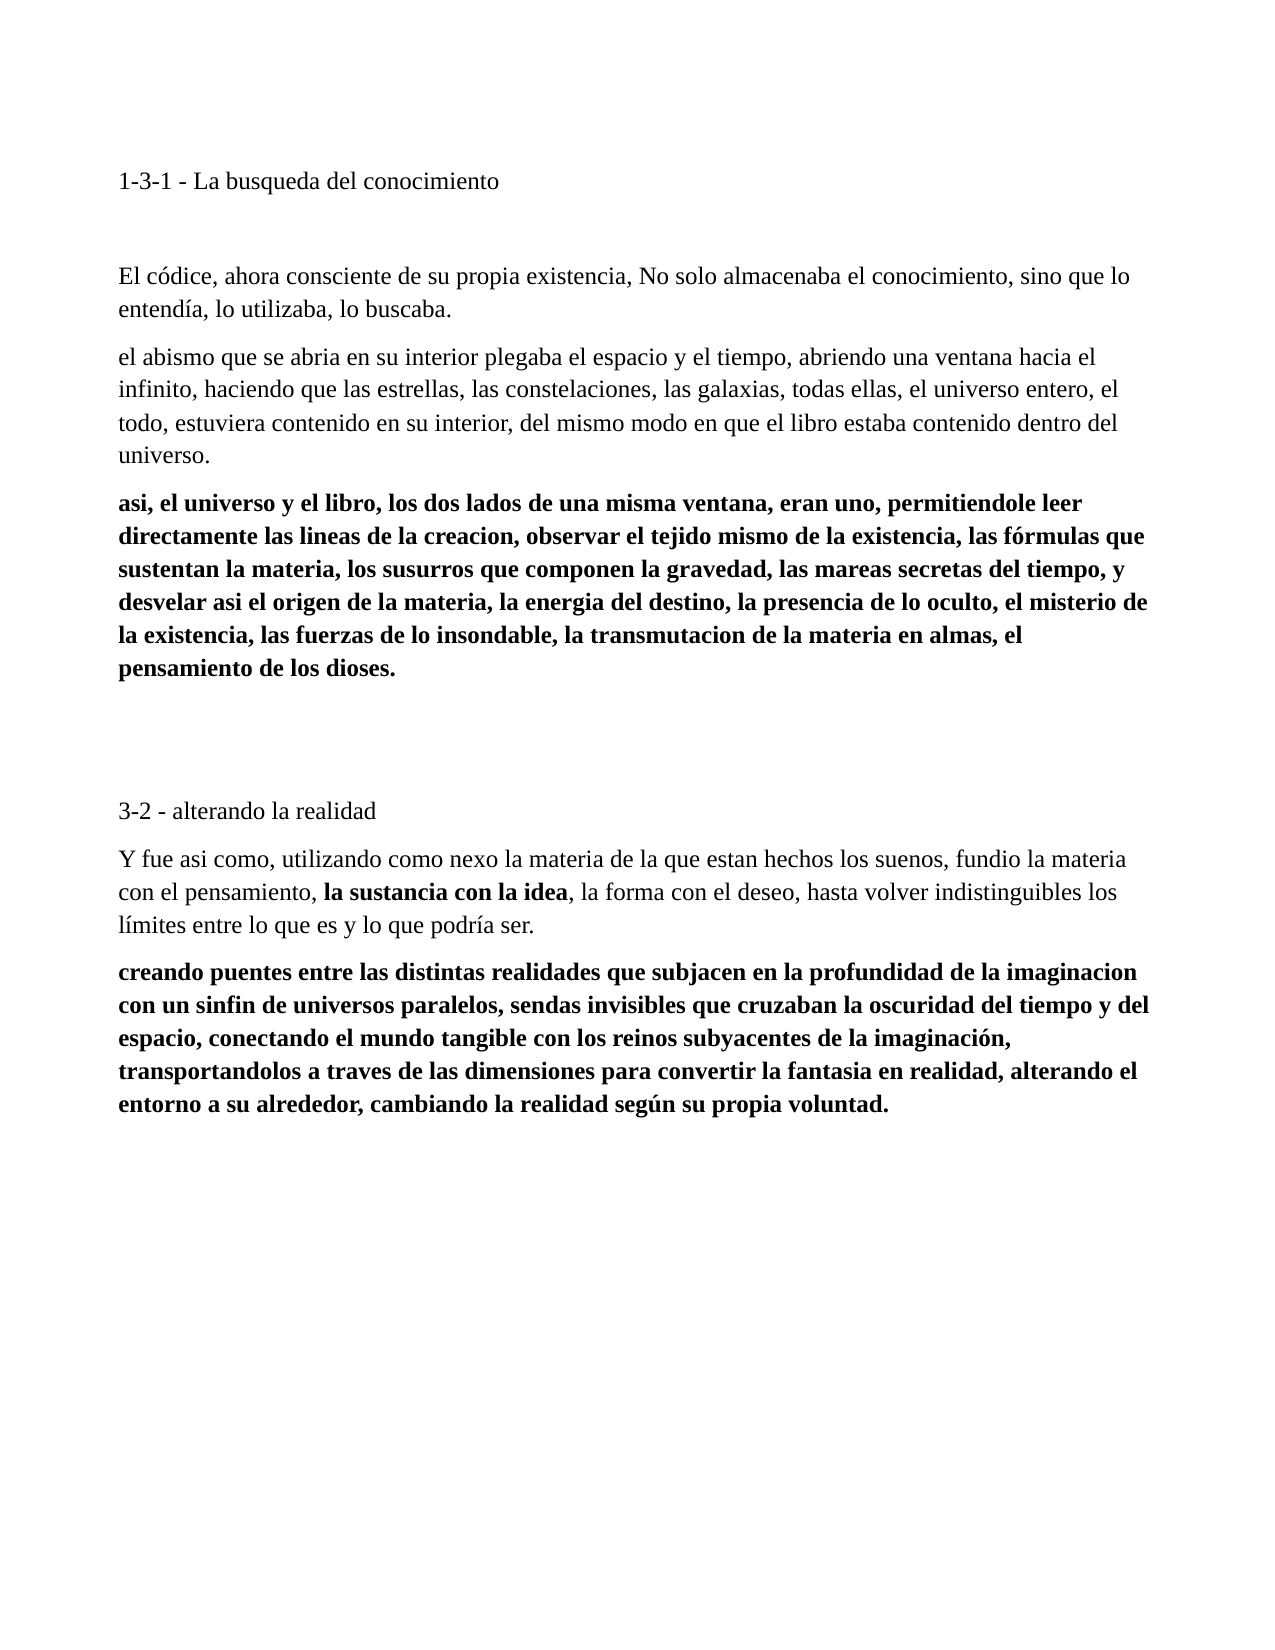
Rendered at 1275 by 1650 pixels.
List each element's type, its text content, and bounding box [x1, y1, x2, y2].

text 1-3-1 - La busqueda del conocimiento [118, 166, 1157, 194]
text Y fue asi como, utilizando como nexo la materia de la que estan hechos los suenos, fundio la materia con el pensamiento, la sustancia con la idea, la forma con el deseo, hasta volver indistinguibles los límites entre lo que es y lo que podría ser. [118, 844, 1157, 938]
text el abismo que se abria en su interior plegaba el espacio y el tiempo, abriendo una ventana hacia el infinito, haciendo que las estrellas, las constelaciones, las galaxias, todas ellas, el universo entero, el todo, estuviera contenido en su interior, del mismo modo en que el libro estaba contenido dentro del universo. [118, 342, 1157, 469]
text asi, el universo y el libro, los dos lados de una misma ventana, eran uno, permitiendole leer directamente las lineas de la creacion, observar el tejido mismo de la existencia, las fórmulas que sustentan la materia, los susurros que componen la gravedad, las mareas secretas del tiempo, y desvelar asi el origen de la materia, la energia del destino, la presencia de lo oculto, el misterio de la existencia, las fuerzas de lo insondable, la transmutacion de la materia en almas, el pensamiento de los dioses. [118, 488, 1157, 682]
text El códice, ahora consciente de su propia existencia, No solo almacenaba el conocimiento, sino que lo entendía, lo utilizaba, lo buscaba. [118, 261, 1157, 323]
text 3-2 - alterando la realidad [118, 796, 1157, 825]
text creando puentes entre las distintas realidades que subjacen en la profundidad de la imaginacion con un sinfin de universos paralelos, sendas invisibles que cruzaban la oscuridad del tiempo y del espacio, conectando el mundo tangible con los reinos subyacentes de la imaginación, transportandolos a traves de las dimensiones para convertir la fantasia en realidad, alterando el entorno a su alrededor, cambiando la realidad según su propia voluntad. [118, 957, 1157, 1118]
